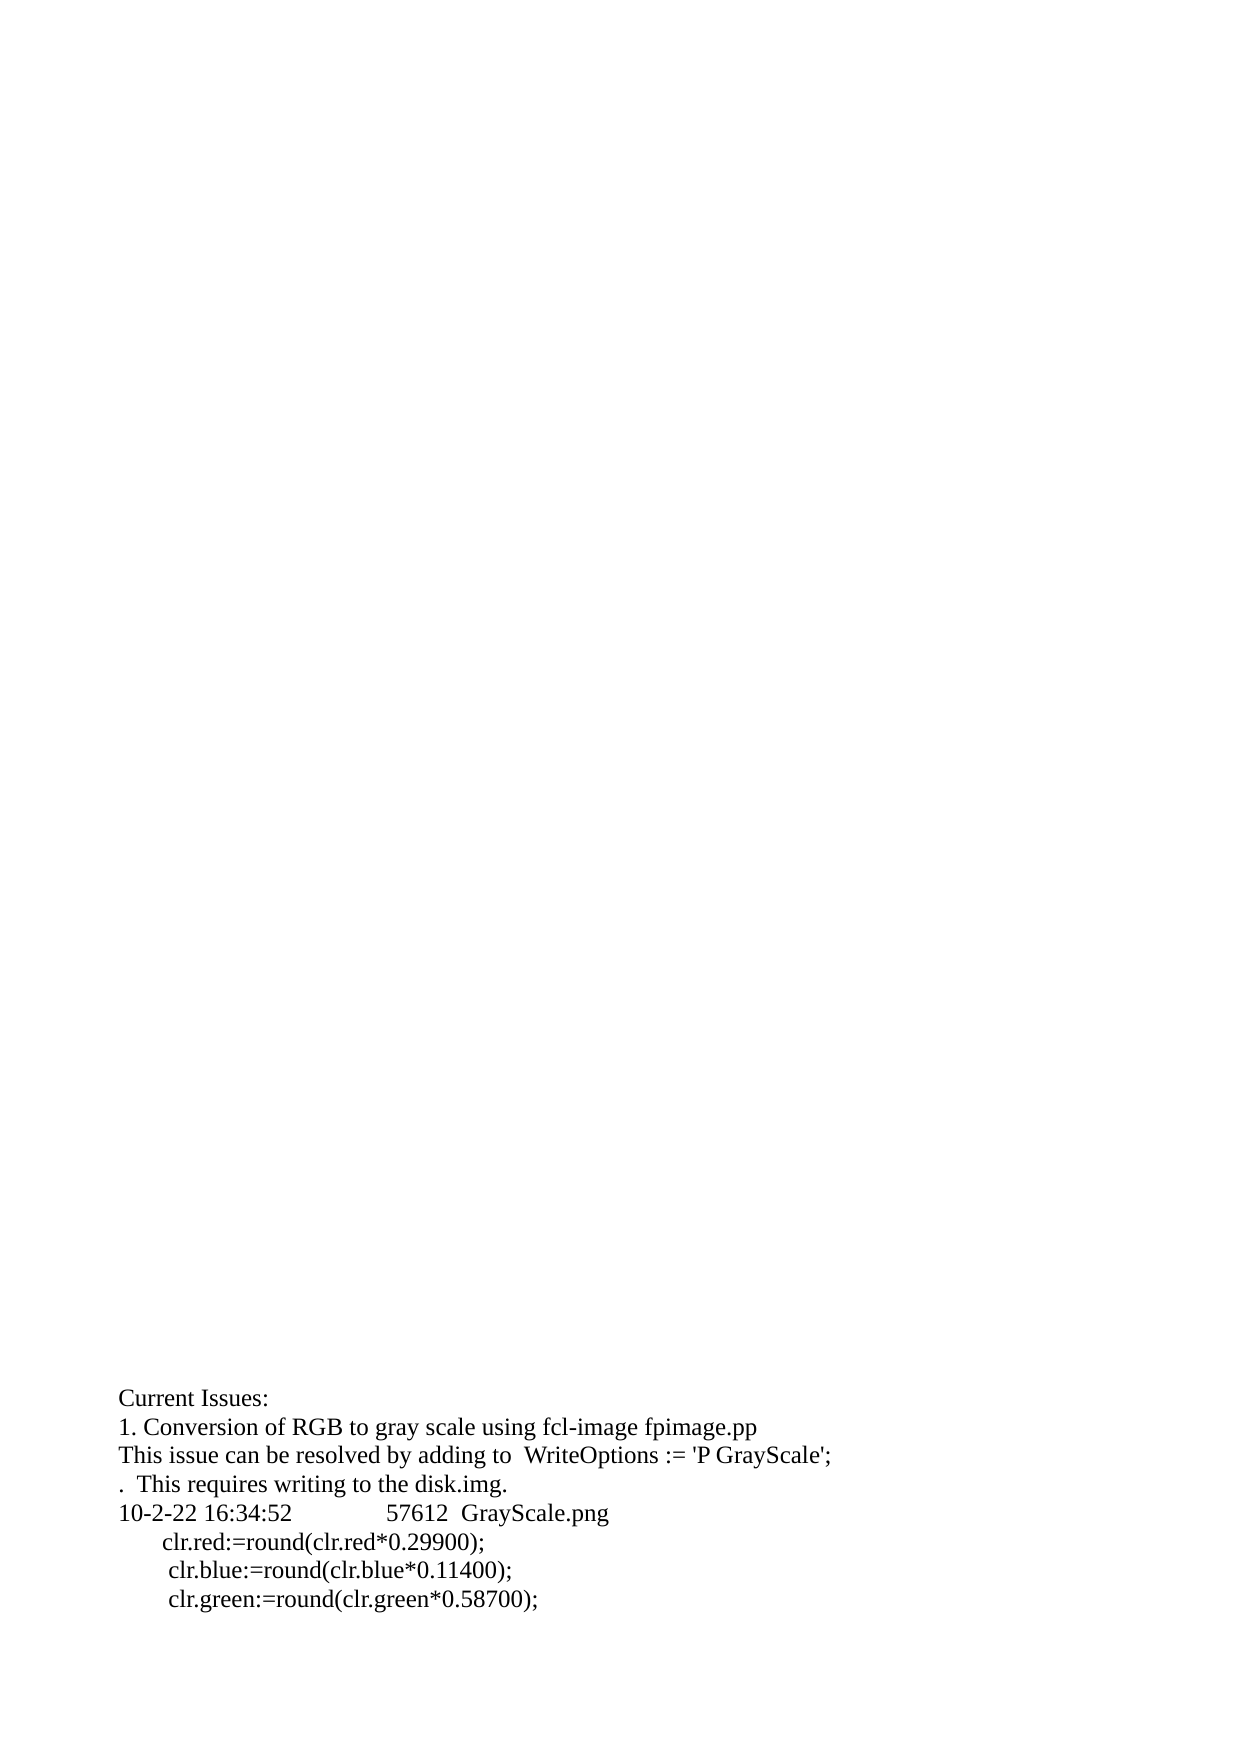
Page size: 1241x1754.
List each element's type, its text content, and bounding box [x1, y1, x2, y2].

text clr.blue:=round(clr.blue*0.11400); [118, 1556, 1122, 1584]
text . This requires writing to the disk.img. [118, 1469, 1122, 1498]
text clr.red:=round(clr.red*0.29900); [118, 1527, 1122, 1556]
text clr.green:=round(clr.green*0.58700); [118, 1584, 1122, 1613]
text 10-2-22 16:34:52 57612 GrayScale.png [118, 1498, 1122, 1527]
text 1. Conversion of RGB to gray scale using fcl-image fpimage.pp [118, 1412, 1122, 1441]
text This issue can be resolved by adding to WriteOptions := 'P GrayScale'; [118, 1441, 1122, 1469]
text Current Issues: [118, 1383, 1122, 1412]
